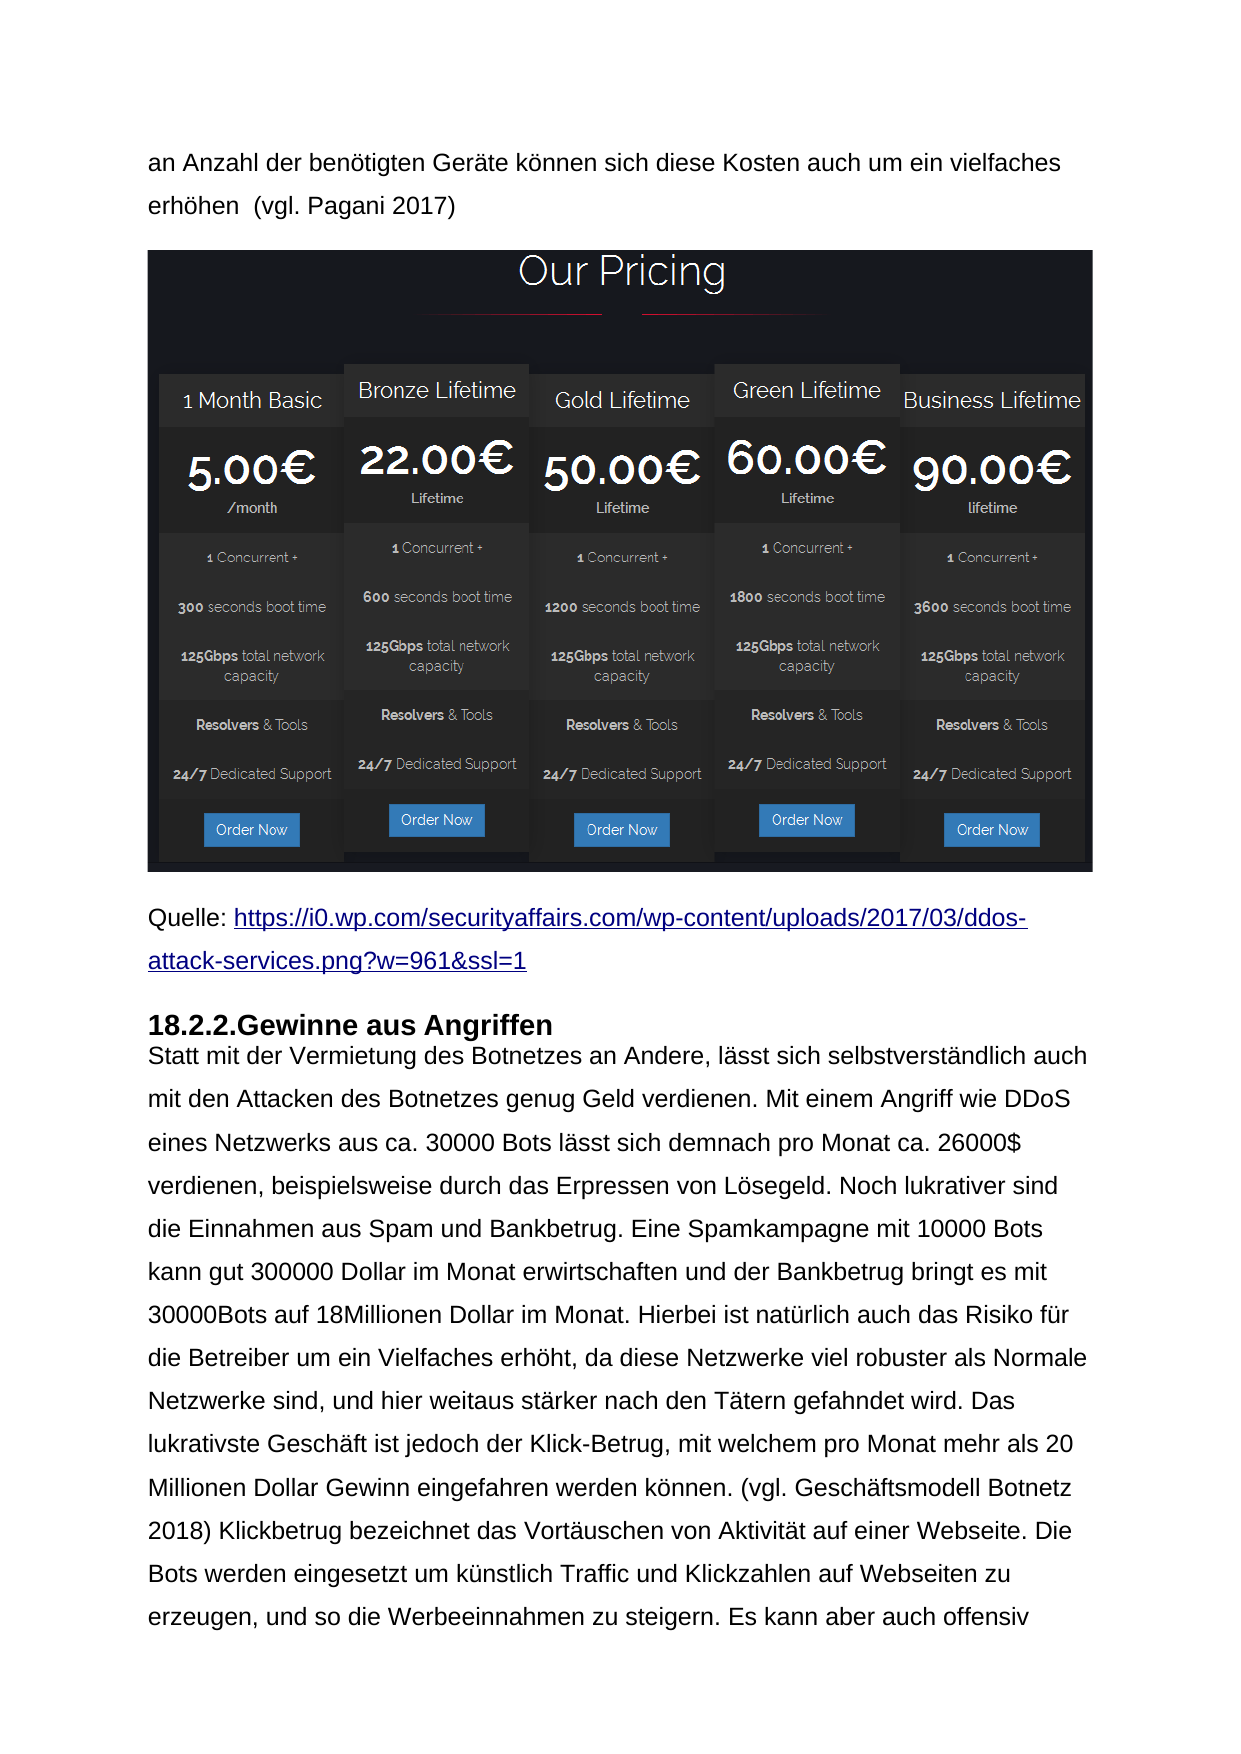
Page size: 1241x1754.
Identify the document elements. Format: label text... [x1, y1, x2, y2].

subtitle 18.2.2.Gewinne aus Angriffen [148, 1008, 1093, 1041]
text Statt mit der Vermietung des Botnetzes an Andere, lässt sich selbstverständlich auch mit den Attacken des Botnetzes genug Geld verdienen. Mit einem Angriff wie DDoS eines Netzwerks aus ca. 30000 Bots lässt sich demnach pro Monat ca. 26000$ verdienen, beispielsweise durch das Erpressen von Lösegeld. Noch lukrativer sind die Einnahmen aus Spam und Bankbetrug. Eine Spamkampagne mit 10000 Bots kann gut 300000 Dollar im Monat erwirtschaften und der Bankbetrug bringt es mit 30000Bots auf 18Millionen Dollar im Monat. Hierbei ist natürlich auch das Risiko für die Betreiber um ein Vielfaches erhöht, da diese Netzwerke viel robuster als Normale Netzwerke sind, und hier weitaus stärker nach den Tätern gefahndet wird. Das lukrativste Geschäft ist jedoch der Klick-Betrug, mit welchem pro Monat mehr als 20 Millionen Dollar Gewinn eingefahren werden können. (vgl. Geschäftsmodell Botnetz 2018) Klickbetrug bezeichnet das Vortäuschen von Aktivität auf einer Webseite. Die Bots werden eingesetzt um künstlich Traffic und Klickzahlen auf Webseiten zu erzeugen, und so die Werbeeinnahmen zu steigern. Es kann aber auch offensiv [148, 1041, 1093, 1631]
text an Anzahl der benötigten Geräte können sich diese Kosten auch um ein vielfaches erhöhen (vgl. Pagani 2017) [148, 148, 1093, 219]
text Quelle: https://i0.wp.com/securityaffairs.com/wp-content/uploads/2017/03/ddos-attack-services.png?w=961&ssl=1 [148, 903, 1093, 974]
